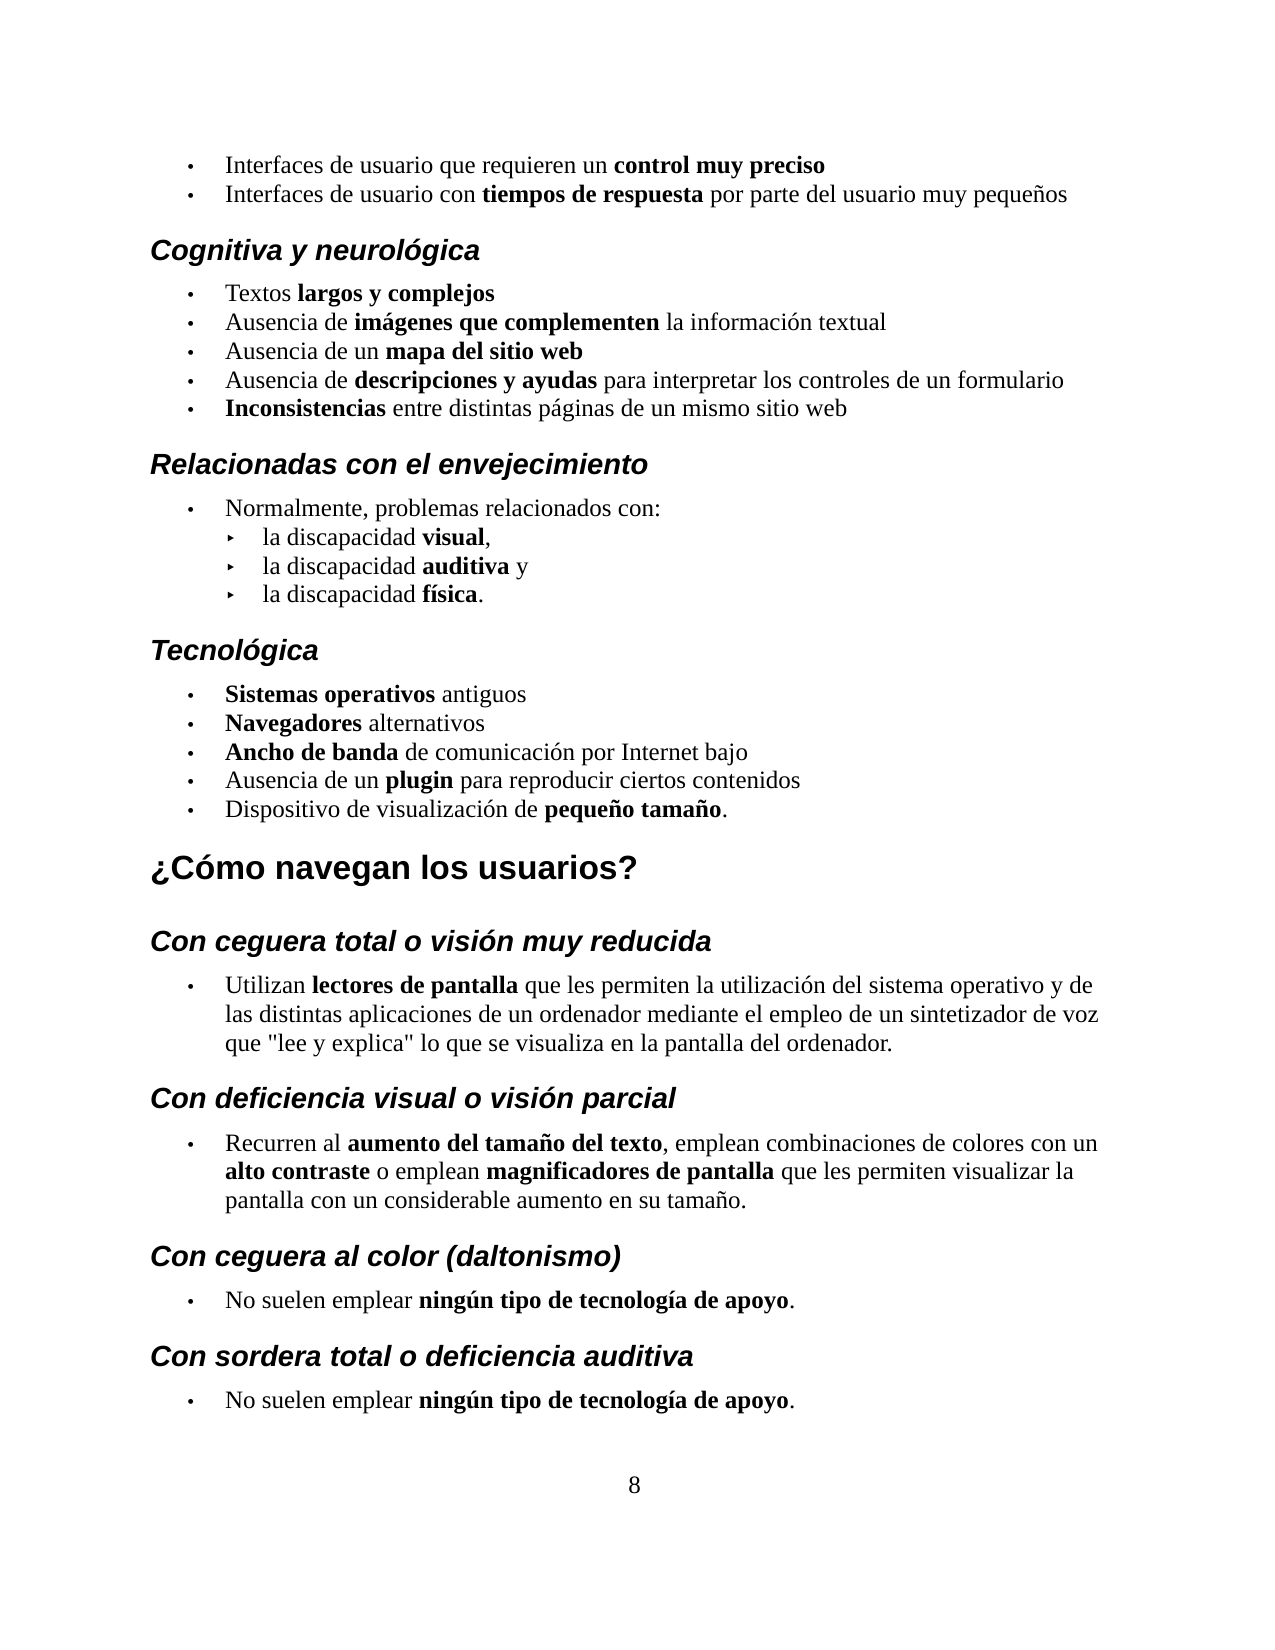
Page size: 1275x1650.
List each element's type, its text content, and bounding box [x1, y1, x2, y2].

subtitle Cognitiva y neurológica [150, 232, 1125, 266]
subtitle Con sordera total o deficiencia auditiva [150, 1339, 1125, 1372]
subtitle Relacionadas con el envejecimiento [150, 447, 1125, 481]
list Interfaces de usuario que requieren un control muy preciso [187, 150, 1125, 179]
subtitle Con deficiencia visual o visión parcial [150, 1082, 1125, 1115]
list Dispositivo de visualización de pequeño tamaño. [187, 794, 1125, 823]
subtitle Con ceguera total o visión muy reducida [150, 924, 1125, 958]
list Sistemas operativos antiguos [187, 679, 1125, 708]
list Ancho de banda de comunicación por Internet bajo [187, 737, 1125, 766]
list la discapacidad auditiva y [225, 551, 1125, 579]
subtitle Con ceguera al color (daltonismo) [150, 1239, 1125, 1272]
list Normalmente, problemas relacionados con: [187, 493, 1125, 522]
list Textos largos y complejos [187, 278, 1125, 307]
list la discapacidad visual, [225, 522, 1125, 551]
list Inconsistencias entre distintas páginas de un mismo sitio web [187, 393, 1125, 422]
list Utilizan lectores de pantalla que les permiten la utilización del sistema operativo y de las distintas aplicaciones de un ordenador mediante el empleo de un sintetizador de voz que "lee y explica" lo que se visualiza en la pantalla del ordenador. [187, 970, 1125, 1057]
list Ausencia de descripciones y ayudas para interpretar los controles de un formulario [187, 365, 1125, 393]
list Interfaces de usuario con tiempos de respuesta por parte del usuario muy pequeños [187, 179, 1125, 207]
list Recurren al aumento del tamaño del texto, emplean combinaciones de colores con un alto contraste o emplean magnificadores de pantalla que les permiten visualizar la pantalla con un considerable aumento en su tamaño. [187, 1128, 1125, 1214]
list Navegadores alternativos [187, 708, 1125, 737]
list No suelen emplear ningún tipo de tecnología de apoyo. [187, 1385, 1125, 1413]
list No suelen emplear ningún tipo de tecnología de apoyo. [187, 1285, 1125, 1314]
subtitle Tecnológica [150, 633, 1125, 667]
list Ausencia de imágenes que complementen la información textual [187, 307, 1125, 336]
subtitle ¿Cómo navegan los usuarios? [150, 848, 1125, 887]
list la discapacidad física. [225, 579, 1125, 608]
list Ausencia de un mapa del sitio web [187, 336, 1125, 365]
list Ausencia de un plugin para reproducir ciertos contenidos [187, 766, 1125, 794]
